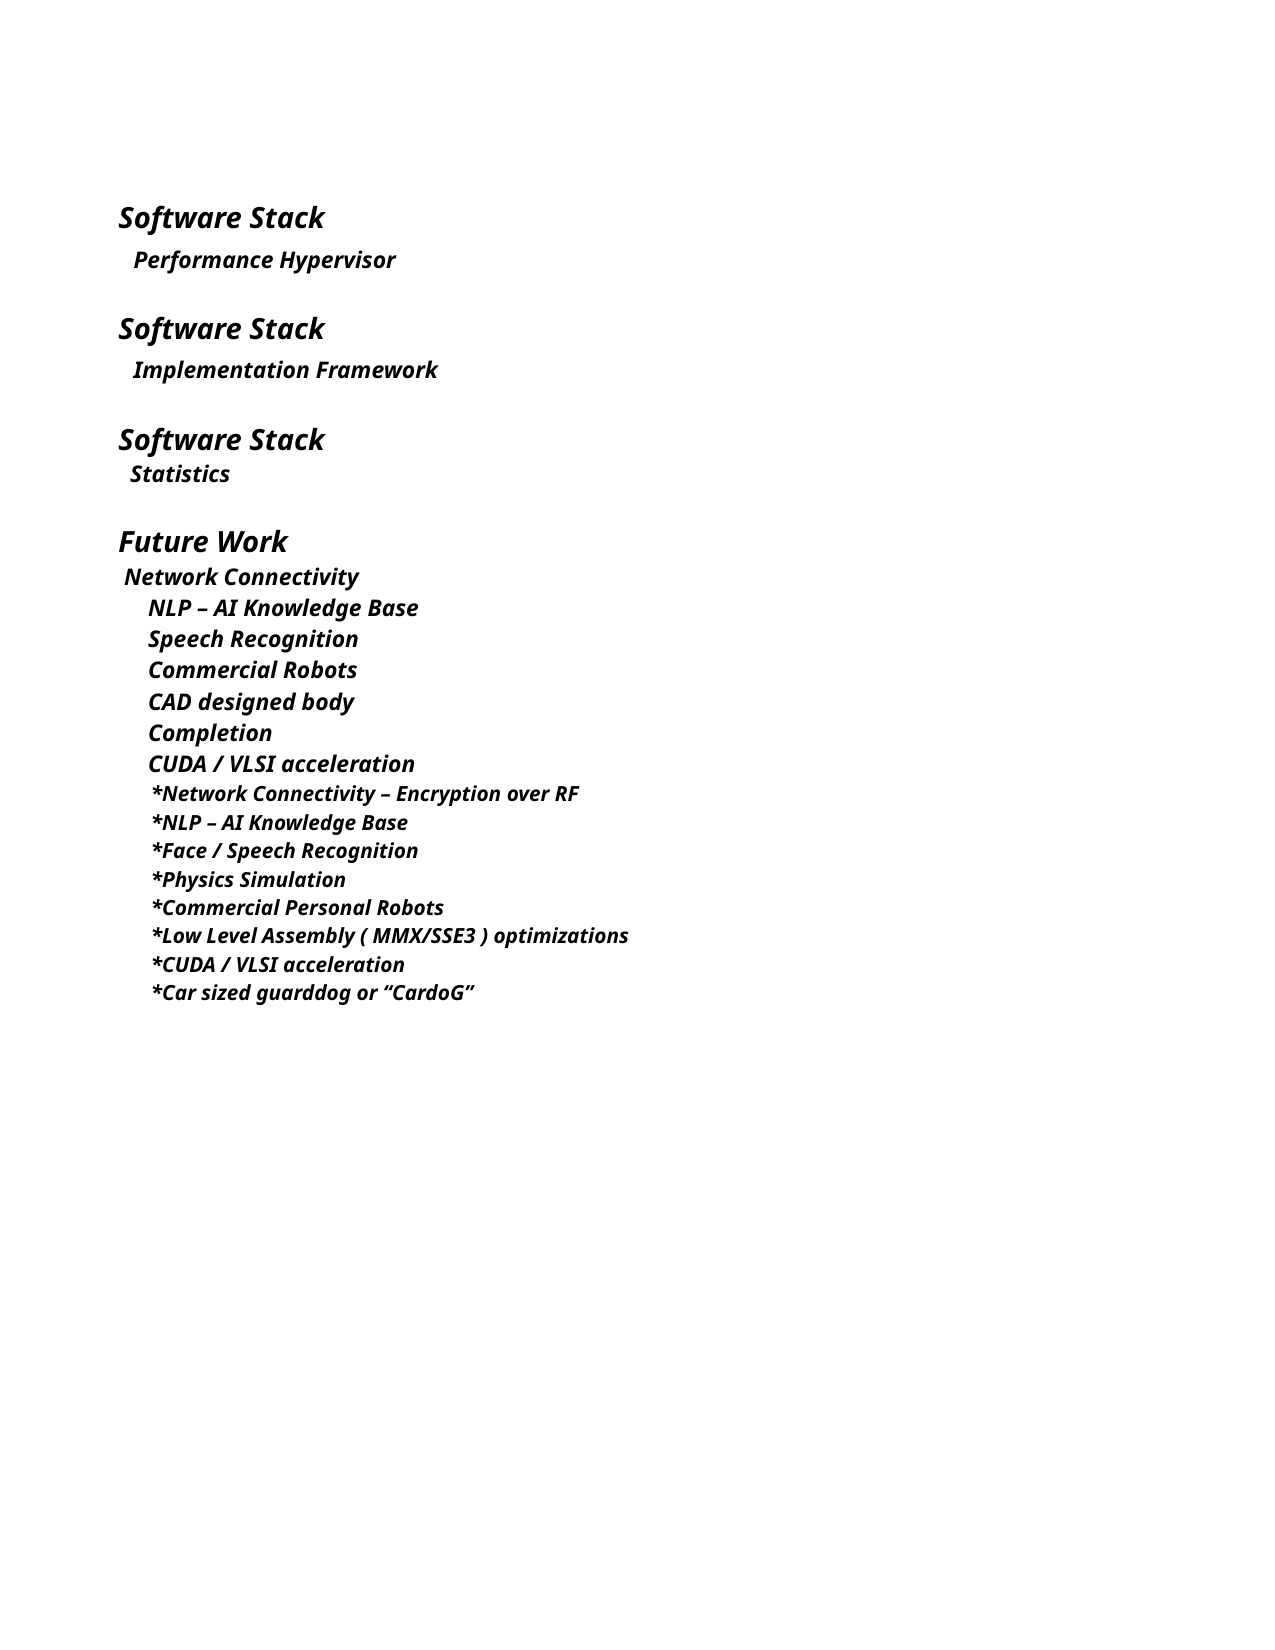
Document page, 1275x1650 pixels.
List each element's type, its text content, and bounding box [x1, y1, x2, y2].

text Future Work [118, 521, 1157, 561]
text Software Stack [118, 419, 1157, 458]
text Performance Hypervisor [118, 237, 1157, 277]
text *Physics Simulation [118, 865, 1157, 893]
text Implementation Framework [118, 348, 1157, 387]
text Speech Recognition [118, 623, 1157, 654]
text *Low Level Assembly ( MMX/SSE3 ) optimizations [118, 922, 1157, 950]
text CAD designed body [118, 686, 1157, 717]
text *Face / Speech Recognition [118, 836, 1157, 865]
text Network Connectivity [118, 561, 1157, 592]
text NLP – AI Knowledge Base [118, 592, 1157, 623]
text Statistics [118, 458, 1157, 490]
text *Commercial Personal Robots [118, 893, 1157, 922]
text *Network Connectivity – Encryption over RF [118, 779, 1157, 808]
text Software Stack [118, 308, 1157, 348]
text Software Stack [118, 197, 1157, 237]
text *Car sized guarddog or “CardoG” [118, 978, 1157, 1007]
text Commercial Robots [118, 654, 1157, 686]
text *NLP – AI Knowledge Base [118, 808, 1157, 836]
text *CUDA / VLSI acceleration [118, 950, 1157, 978]
text Completion [118, 717, 1157, 748]
text CUDA / VLSI acceleration [118, 748, 1157, 779]
